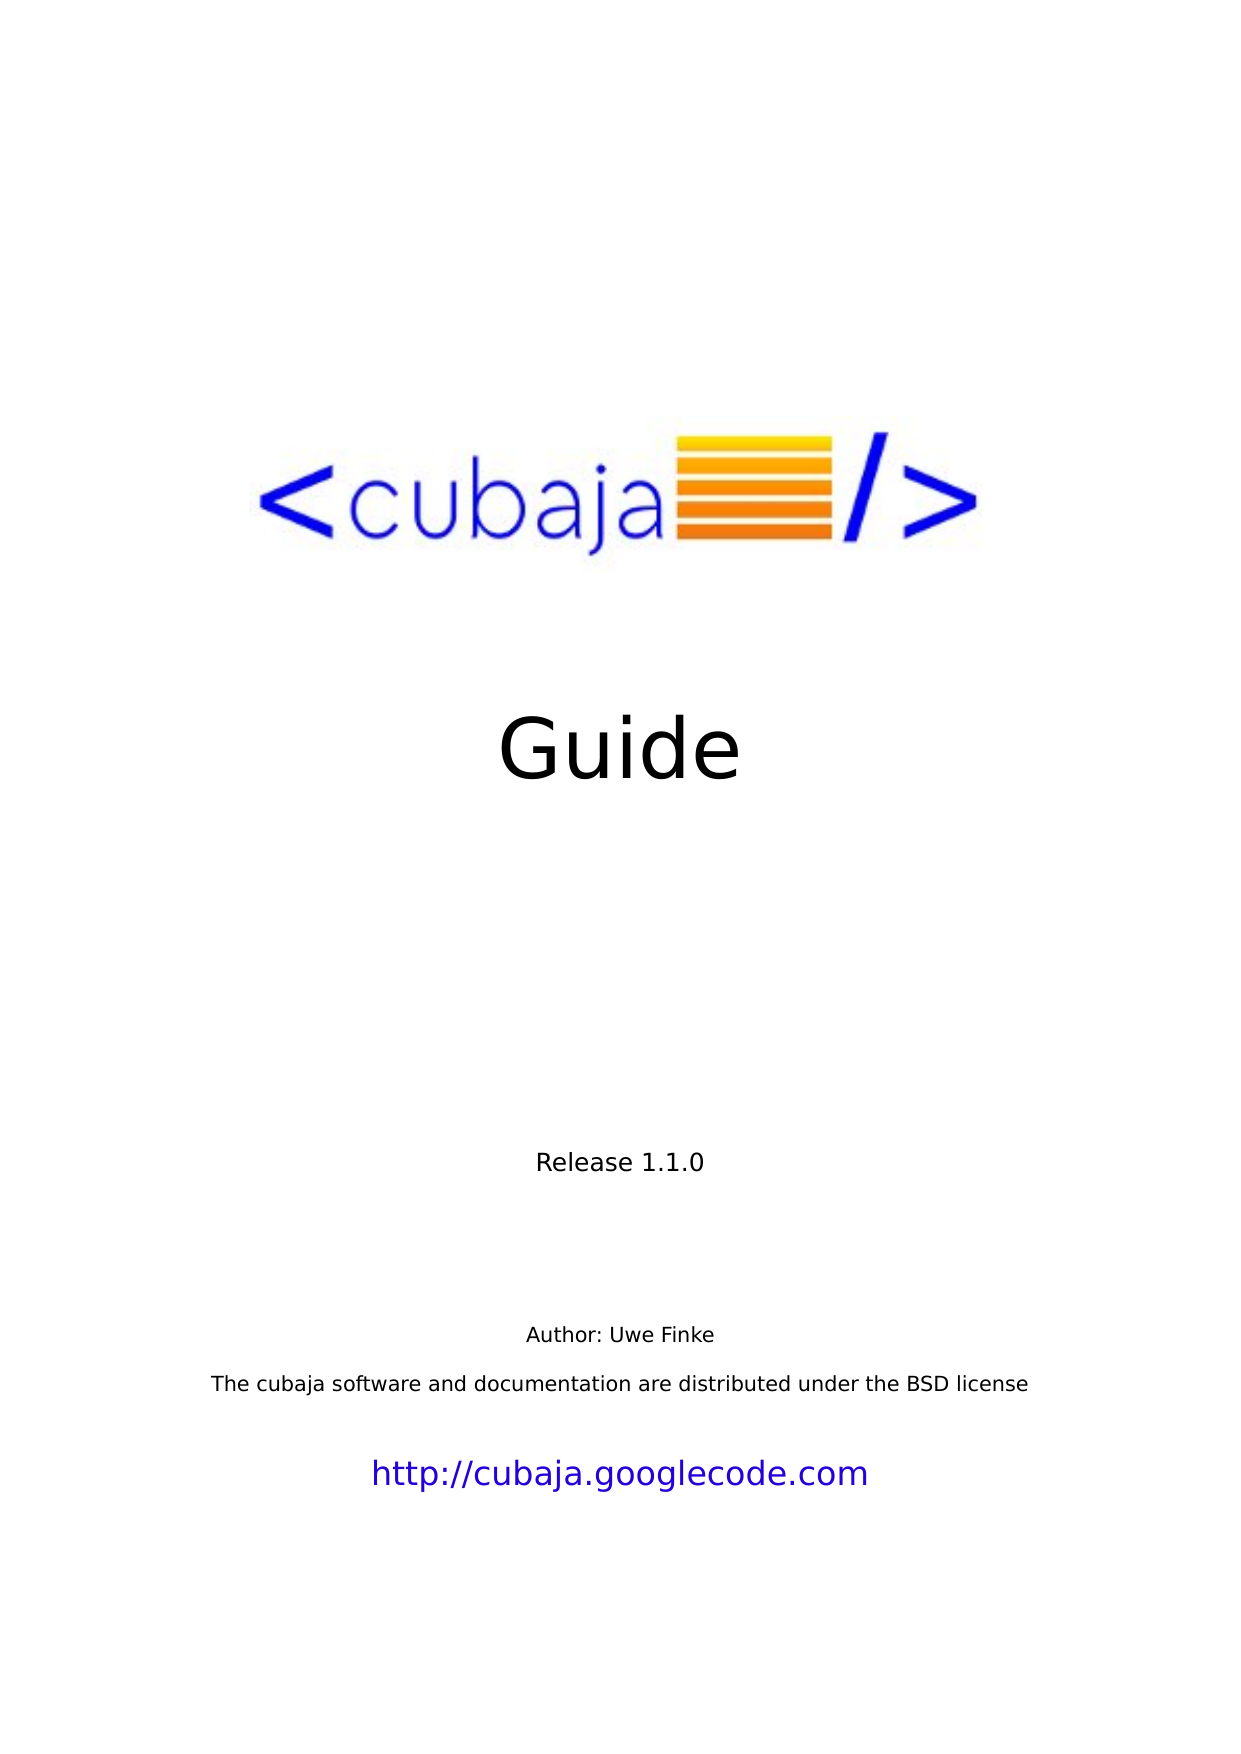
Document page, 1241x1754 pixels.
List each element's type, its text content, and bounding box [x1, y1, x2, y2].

text http://cubaja.googlecode.com [118, 1454, 1122, 1493]
text Guide [118, 701, 1122, 798]
text Release 1.1.0 [118, 1148, 1122, 1178]
text The cubaja software and documentation are distributed under the BSD license [118, 1372, 1122, 1396]
text Author: Uwe Finke [118, 1323, 1122, 1348]
picture [248, 416, 989, 573]
